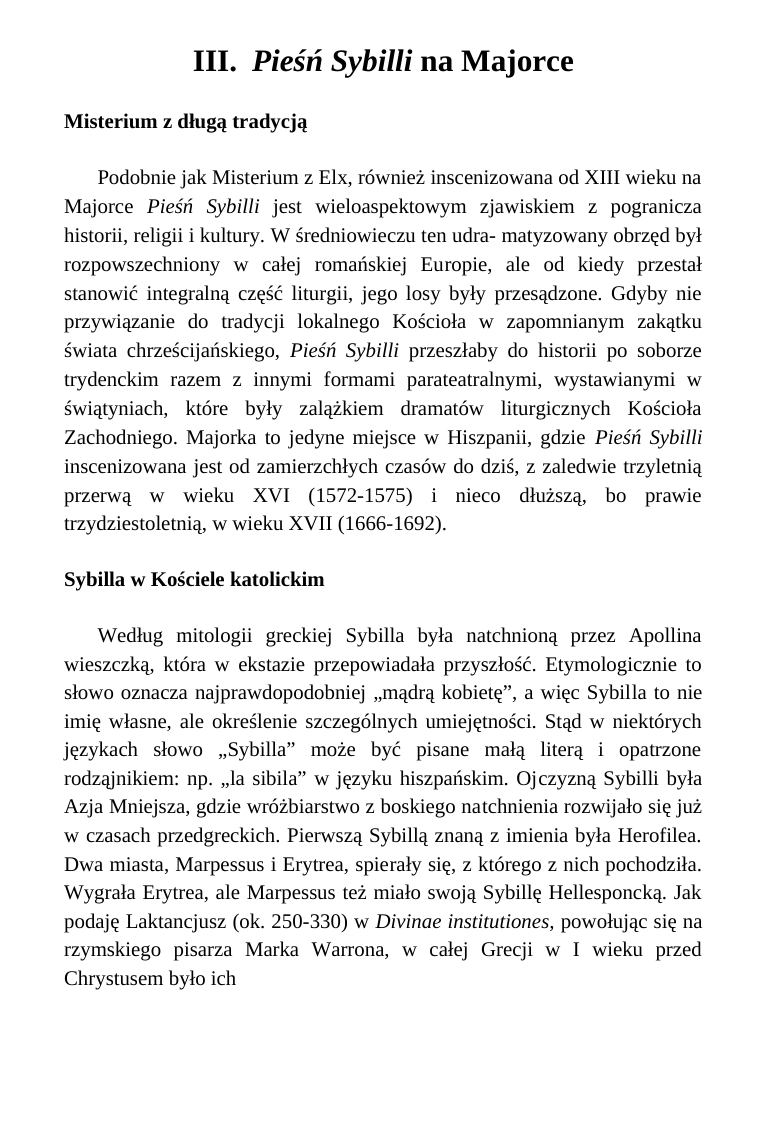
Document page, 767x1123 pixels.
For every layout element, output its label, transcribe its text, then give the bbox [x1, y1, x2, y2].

text Podobnie jak Misterium z Elx, również inscenizowana od XIII wieku na Majorce Pieśń Sybilli jest wieloaspektowym zjawiskiem z pogranicza historii, religii i kultury. W średniowieczu ten udra- matyzowany obrzęd był rozpowszechniony w całej romańskiej Eu­ropie, ale od kiedy przestał stanowić integralną część liturgii, jego losy były przesądzone. Gdyby nie przywiązanie do tradycji lokalnego Kościoła w zapomnianym zakątku świata chrześcijańskiego, Pieśń Sybilli przeszłaby do historii po soborze trydenckim razem z innymi formami parateatralnymi, wystawianymi w świątyniach, które były zalążkiem dramatów liturgicznych Kościoła Zachodniego. Majorka to jedyne miejsce w Hiszpanii, gdzie Pieśń Sybilli inscenizowana jest od zamierzchłych czasów do dziś, z zaledwie trzyletnią przerwą w wieku XVI (1572-1575) i nieco dłuższą, bo prawie trzydziestolet­nią, w wieku XVII (1666-1692). [64, 165, 702, 535]
subtitle III. Pieśń Sybilli na Majorce [64, 42, 702, 78]
subtitle Misterium z długą tradycją [64, 109, 702, 133]
text Według mitologii greckiej Sybilla była natchnioną przez Apollina wieszczką, która w ekstazie przepowiadała przyszłość. Etymologicznie to słowo oznacza najprawdopodobniej „mądrą kobietę”, a więc Sybil­la to nie imię własne, ale określenie szczególnych umiejętności. Stąd w niektórych językach słowo „Sybilla” może być pisane małą literą i opatrzone rodząjnikiem: np. „la sibila” w języku hiszpańskim. Oj­czyzną Sybilli była Azja Mniejsza, gdzie wróżbiarstwo z boskiego na­tchnienia rozwijało się już w czasach przedgreckich. Pierwszą Sybillą znaną z imienia była Herofilea. Dwa miasta, Marpessus i Erytrea, spie­rały się, z którego z nich pochodziła. Wygrała Erytrea, ale Marpessus też miało swoją Sybillę Hellesponcką. Jak podaję Laktancjusz (ok. 250-330) w Divinae institutiones, powołując się na rzymskiego pisarza Marka Warrona, w całej Grecji w I wieku przed Chrystusem było ich [64, 623, 702, 990]
subtitle Sybilla w Kościele katolickim [64, 567, 702, 591]
